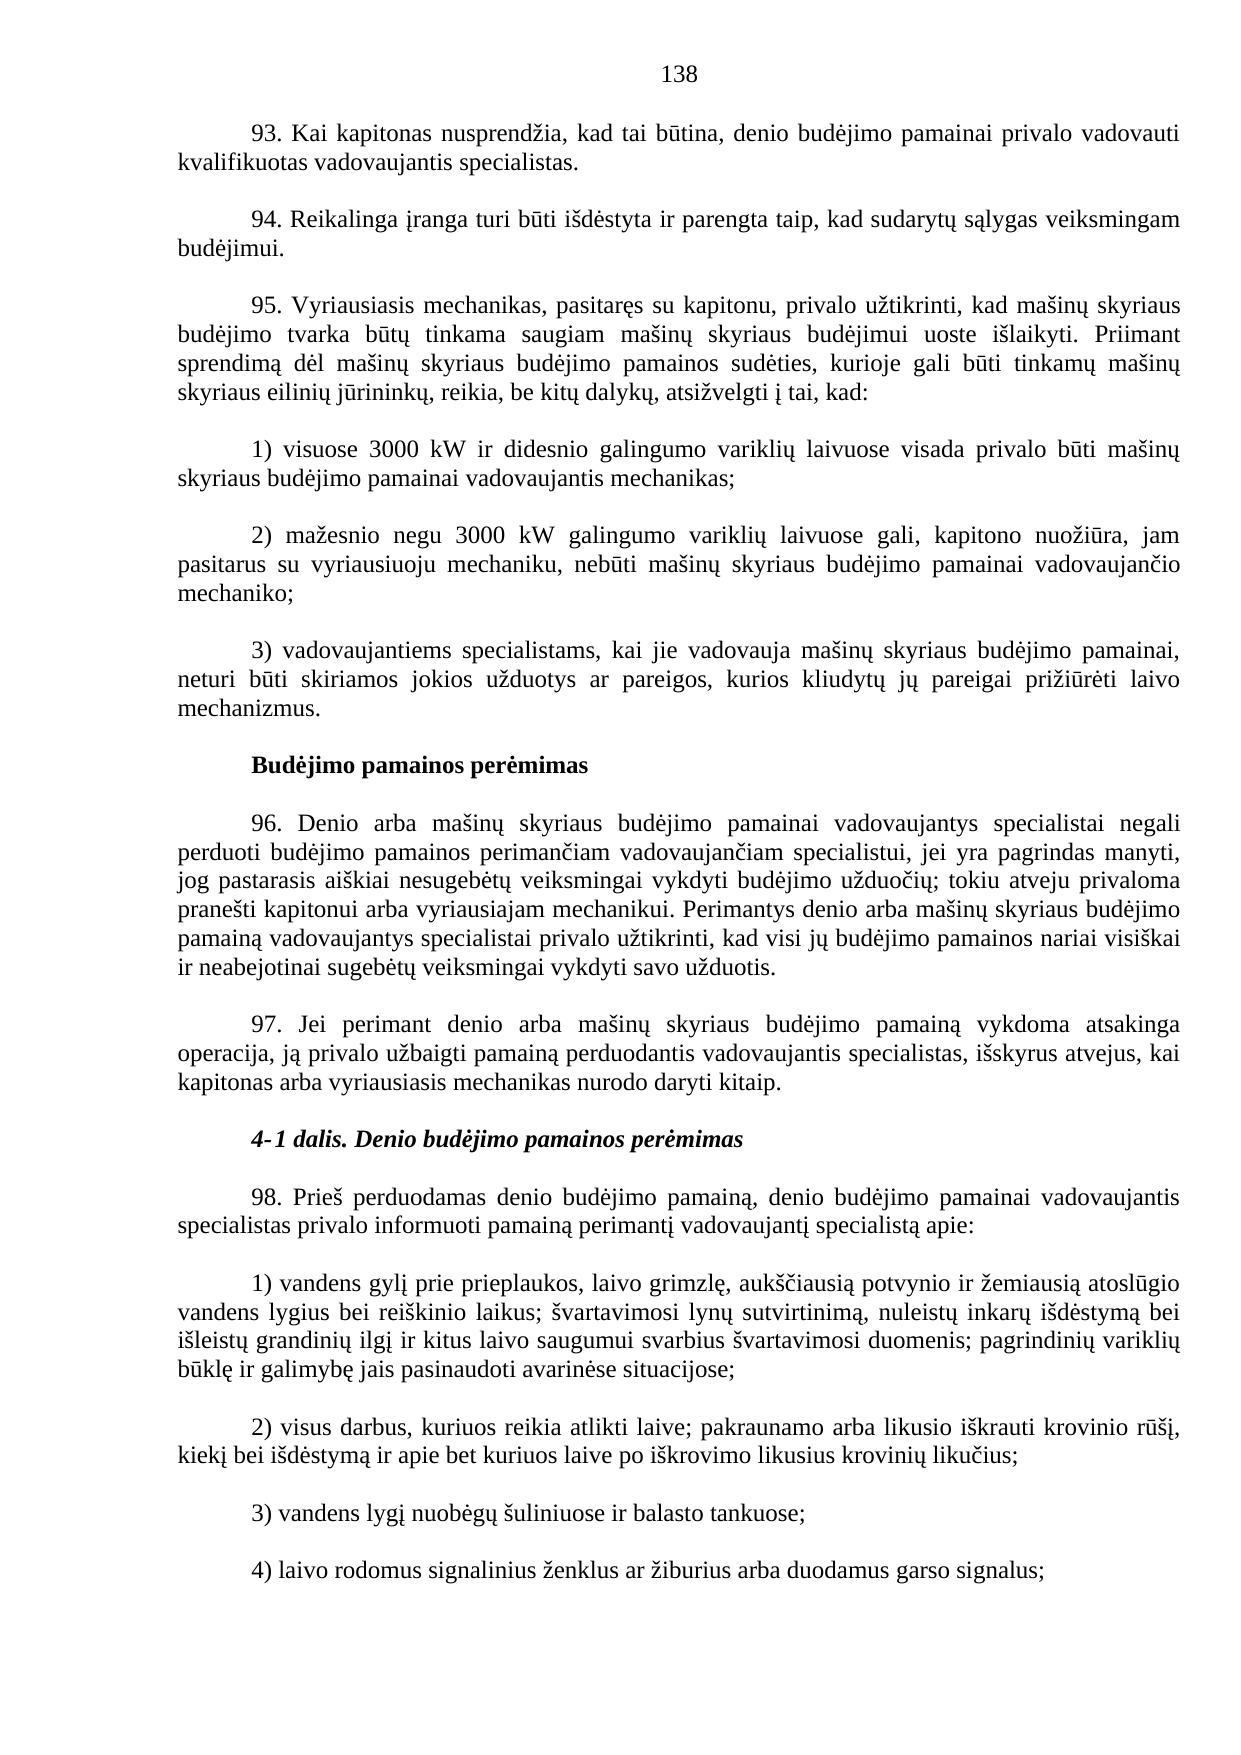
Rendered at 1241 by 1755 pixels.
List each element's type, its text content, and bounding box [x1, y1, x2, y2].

text 1) vandens gylį prie prieplaukos, laivo grimzlę, aukščiausią potvynio ir žemiausią atoslūgio vandens lygius bei reiškinio laikus; švartavimosi lynų sutvirtinimą, nuleistų inkarų išdėstymą bei išleistų grandinių ilgį ir kitus laivo saugumui svarbius švartavimosi duomenis; pagrindinių variklių būklę ir galimybę jais pasinaudoti avarinėse situacijose; [177, 1268, 1181, 1383]
text 95. Vyriausiasis mechanikas, pasitaręs su kapitonu, privalo užtikrinti, kad mašinų skyriaus budėjimo tvarka būtų tinkama saugiam mašinų skyriaus budėjimui uoste išlaikyti. Priimant sprendimą dėl mašinų skyriaus budėjimo pamainos sudėties, kurioje gali būti tinkamų mašinų skyriaus eilinių jūrininkų, reikia, be kitų dalykų, atsižvelgti į tai, kad: [177, 291, 1181, 406]
text 94. Reikalinga įranga turi būti išdėstyta ir parengta taip, kad sudarytų sąlygas veiksmingam budėjimui. [177, 204, 1181, 262]
text Budėjimo pamainos perėmimas [177, 751, 1181, 779]
text 97. Jei perimant denio arba mašinų skyriaus budėjimo pamainą vykdoma atsakinga operacija, ją privalo užbaigti pamainą perduodantis vadovaujantis specialistas, išskyrus atvejus, kai kapitonas arba vyriausiasis mechanikas nurodo daryti kitaip. [177, 1009, 1181, 1096]
text 3) vandens lygį nuobėgų šuliniuose ir balasto tankuose; [177, 1498, 1181, 1527]
text 96. Denio arba mašinų skyriaus budėjimo pamainai vadovaujantys specialistai negali perduoti budėjimo pamainos perimančiam vadovaujančiam specialistui, jei yra pagrindas manyti, jog pastarasis aiškiai nesugebėtų veiksmingai vykdyti budėjimo užduočių; tokiu atveju privaloma pranešti kapitonui arba vyriausiajam mechanikui. Perimantys denio arba mašinų skyriaus budėjimo pamainą vadovaujantys specialistai privalo užtikrinti, kad visi jų budėjimo pamainos nariai visiškai ir neabejotinai sugebėtų veiksmingai vykdyti savo užduotis. [177, 808, 1181, 981]
text 93. Kai kapitonas nusprendžia, kad tai būtina, denio budėjimo pamainai privalo vadovauti kvalifikuotas vadovaujantis specialistas. [177, 118, 1181, 176]
text 4‑1 dalis. Denio budėjimo pamainos perėmimas [177, 1124, 1181, 1153]
text 2) mažesnio negu 3000 kW galingumo variklių laivuose gali, kapitono nuožiūra, jam pasitarus su vyriausiuoju mechaniku, nebūti mašinų skyriaus budėjimo pamainai vadovaujančio mechaniko; [177, 521, 1181, 607]
text 3) vadovaujantiems specialistams, kai jie vadovauja mašinų skyriaus budėjimo pamainai, neturi būti skiriamos jokios užduotys ar pareigos, kurios kliudytų jų pareigai prižiūrėti laivo mechanizmus. [177, 636, 1181, 722]
text 1) visuose 3000 kW ir didesnio galingumo variklių laivuose visada privalo būti mašinų skyriaus budėjimo pamainai vadovaujantis mechanikas; [177, 434, 1181, 492]
text 98. Prieš perduodamas denio budėjimo pamainą, denio budėjimo pamainai vadovaujantis specialistas privalo informuoti pamainą perimantį vadovaujantį specialistą apie: [177, 1182, 1181, 1239]
text 2) visus darbus, kuriuos reikia atlikti laive; pakraunamo arba likusio iškrauti krovinio rūšį, kiekį bei išdėstymą ir apie bet kuriuos laive po iškrovimo likusius krovinių likučius; [177, 1412, 1181, 1469]
text 4) laivo rodomus signalinius ženklus ar žiburius arba duodamus garso signalus; [177, 1556, 1181, 1584]
